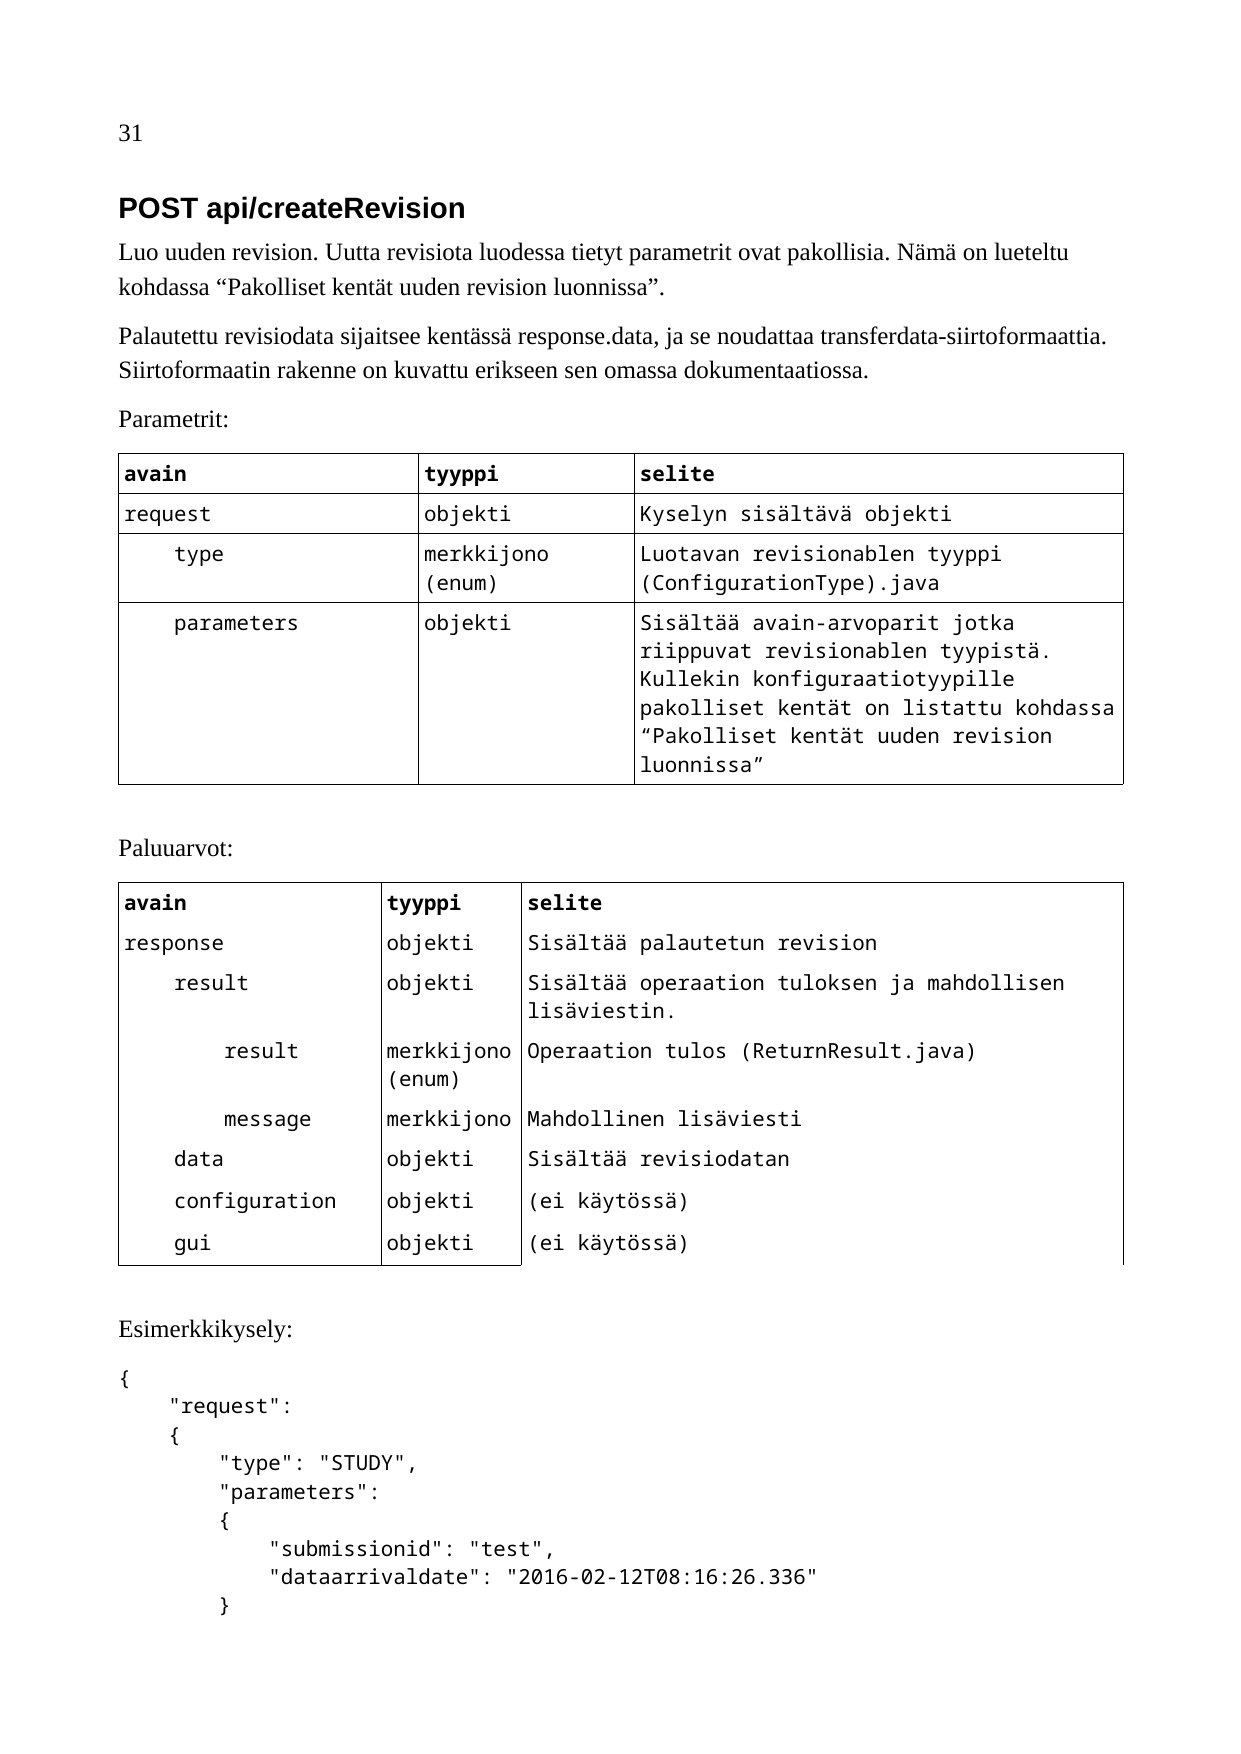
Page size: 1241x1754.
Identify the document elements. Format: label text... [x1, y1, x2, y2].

text Luo uuden revision. Uutta revisiota luodessa tietyt parametrit ovat pakollisia. Nämä on lueteltu kohdassa “Pakolliset kentät uuden revision luonnissa”. [118, 237, 1122, 300]
text { [118, 1363, 1122, 1392]
table_cell Sisältää revisiodatan [522, 1139, 1123, 1181]
table_cell parameters [119, 603, 418, 784]
table_cell merkkijono [382, 1099, 521, 1139]
table_cell result [119, 962, 381, 1030]
table_cell message [119, 1099, 381, 1139]
text } [118, 1591, 1122, 1619]
table_cell merkkijono (enum) [419, 534, 634, 602]
text { [118, 1505, 1122, 1534]
table_cell merkkijono (enum) [382, 1030, 521, 1099]
table_cell Sisältää operaation tuloksen ja mahdollisen lisäviestin. [522, 962, 1123, 1030]
table_cell Sisältää palautetun revision [522, 922, 1123, 962]
table_cell Luotavan revisionablen tyyppi (ConfigurationType).java [635, 534, 1123, 602]
text "submissionid": "test", [118, 1534, 1122, 1562]
table_header selite [522, 883, 1123, 922]
text Paluuarvot: [118, 833, 1122, 862]
table_cell (ei käytössä) [522, 1181, 1123, 1223]
table_cell objekti [382, 962, 521, 1030]
table_cell objekti [382, 1139, 521, 1181]
table_cell request [119, 494, 418, 533]
table_header selite [635, 454, 1123, 493]
table_cell Operaation tulos (ReturnResult.java) [522, 1030, 1123, 1099]
subtitle POST api/createRevision [118, 191, 1122, 225]
text Parametrit: [118, 404, 1122, 433]
text "dataarrivaldate": "2016-02-12T08:16:26.336" [118, 1562, 1122, 1591]
table_cell configuration [119, 1181, 381, 1223]
text "request": [118, 1392, 1122, 1420]
table_cell response [119, 922, 381, 962]
text "type": "STUDY", [118, 1448, 1122, 1477]
table_header tyyppi [382, 883, 521, 922]
table_cell objekti [382, 1181, 521, 1223]
table_header tyyppi [419, 454, 634, 493]
table_cell objekti [382, 1223, 521, 1265]
text Palautettu revisiodata sijaitsee kentässä response.data, ja se noudattaa transferdata-siirtoformaattia. Siirtoformaatin rakenne on kuvattu erikseen sen omassa dokumentaatiossa. [118, 321, 1122, 384]
table_cell type [119, 534, 418, 602]
table_cell data [119, 1139, 381, 1181]
text { [118, 1420, 1122, 1448]
table_cell result [119, 1030, 381, 1099]
table_cell objekti [382, 922, 521, 962]
table_cell Mahdollinen lisäviesti [522, 1099, 1123, 1139]
table_cell Sisältää avain-arvoparit jotka riippuvat revisionablen tyypistä. Kullekin konfiguraatiotyypille pakolliset kentät on listattu kohdassa “Pakolliset kentät uuden revision luonnissa” [635, 603, 1123, 784]
table_header avain [119, 883, 381, 922]
table_header avain [119, 454, 418, 493]
table_cell Kyselyn sisältävä objekti [635, 494, 1123, 533]
table_cell objekti [419, 494, 634, 533]
text Esimerkkikysely: [118, 1314, 1122, 1343]
table_cell gui [119, 1223, 381, 1265]
text "parameters": [118, 1477, 1122, 1505]
table_cell (ei käytössä) [522, 1223, 1123, 1265]
table_cell objekti [419, 603, 634, 784]
